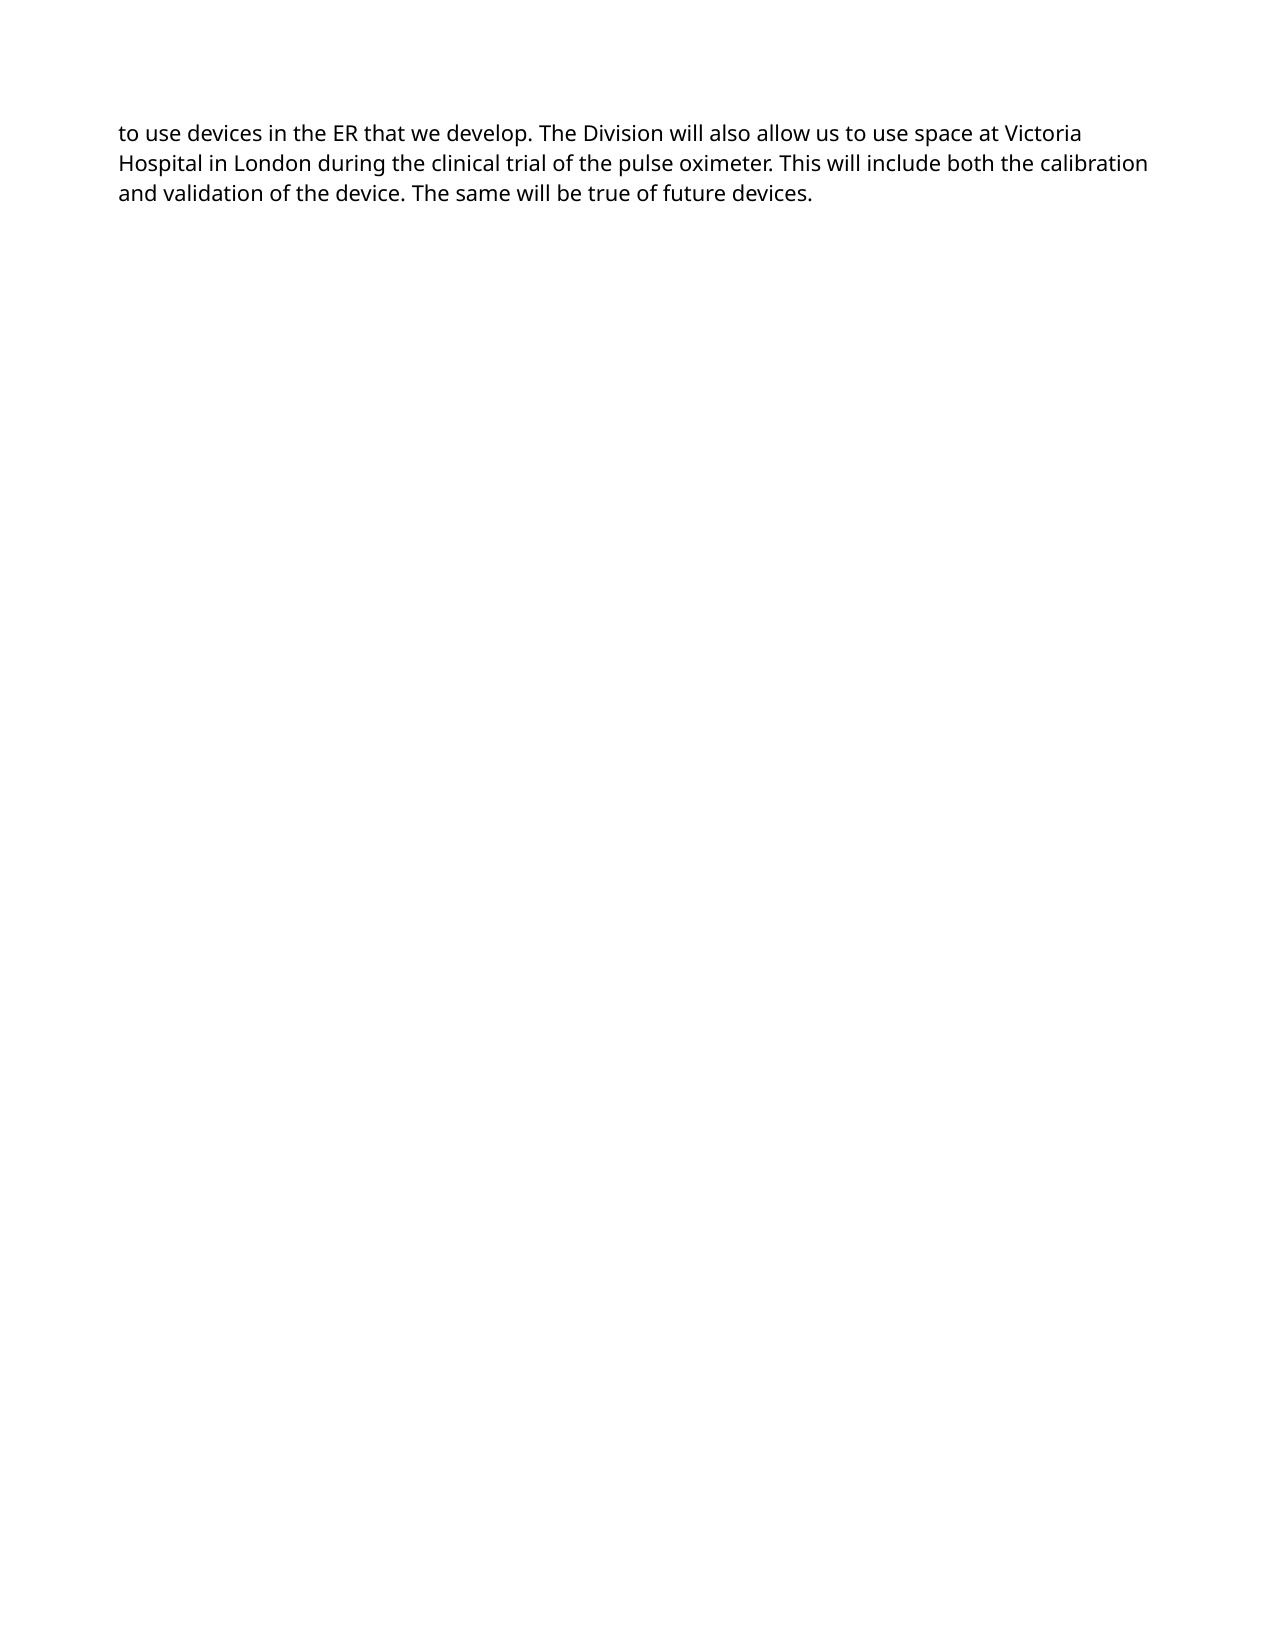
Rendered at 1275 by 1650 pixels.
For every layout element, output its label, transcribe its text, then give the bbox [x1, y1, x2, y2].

text to use devices in the ER that we develop. The Division will also allow us to use space at Victoria Hospital in London during the clinical trial of the pulse oximeter. This will include both the calibration and validation of the device. The same will be true of future devices. [118, 118, 1157, 208]
